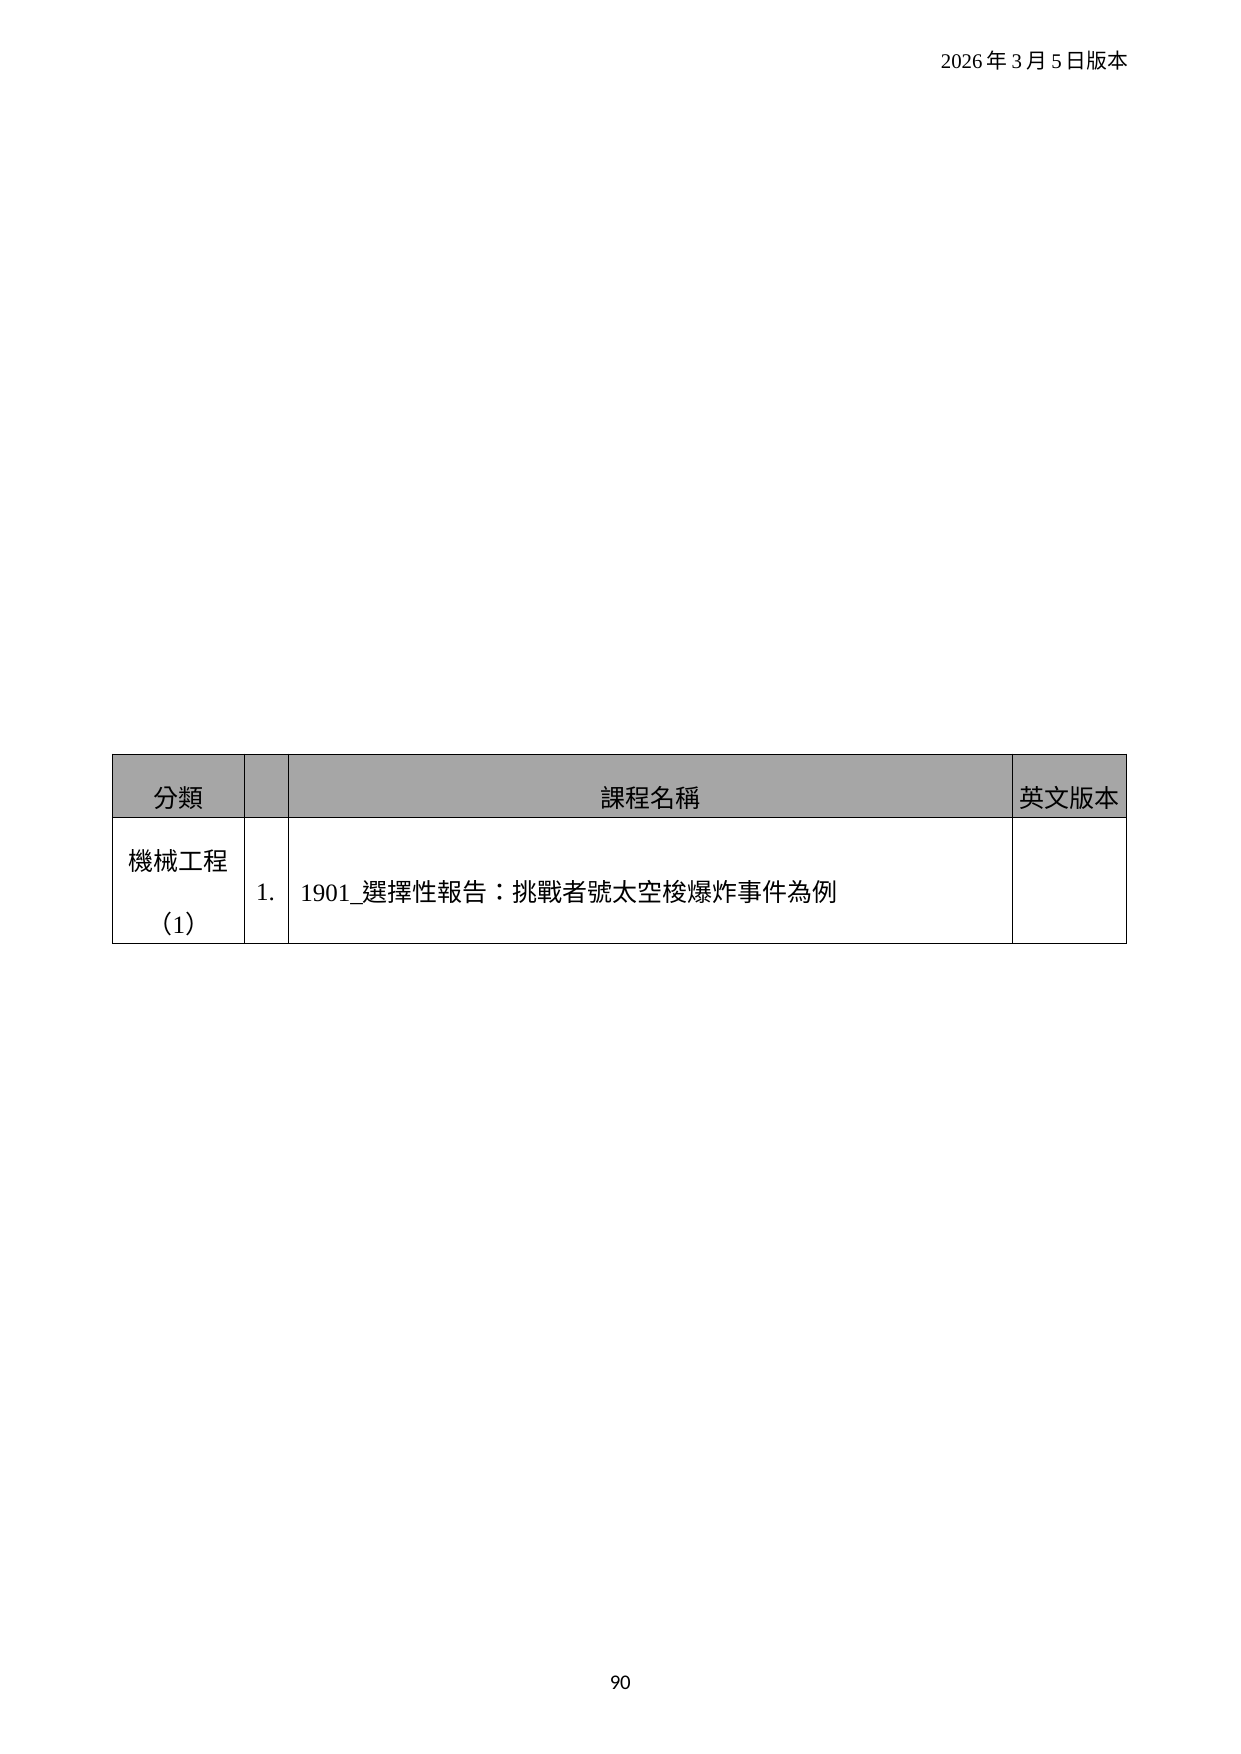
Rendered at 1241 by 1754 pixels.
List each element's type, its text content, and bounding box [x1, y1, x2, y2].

table_header 分類 [113, 755, 244, 817]
table_cell [245, 818, 288, 943]
table_cell 機械工程 （1） [113, 818, 244, 943]
table_cell 1901_選擇性報告：挑戰者號太空梭爆炸事件為例 [289, 818, 1012, 943]
table_header [245, 755, 288, 817]
table_header 課程名稱 [289, 755, 1012, 817]
table_cell [1013, 818, 1126, 943]
table_header 英文版本 [1013, 755, 1126, 817]
